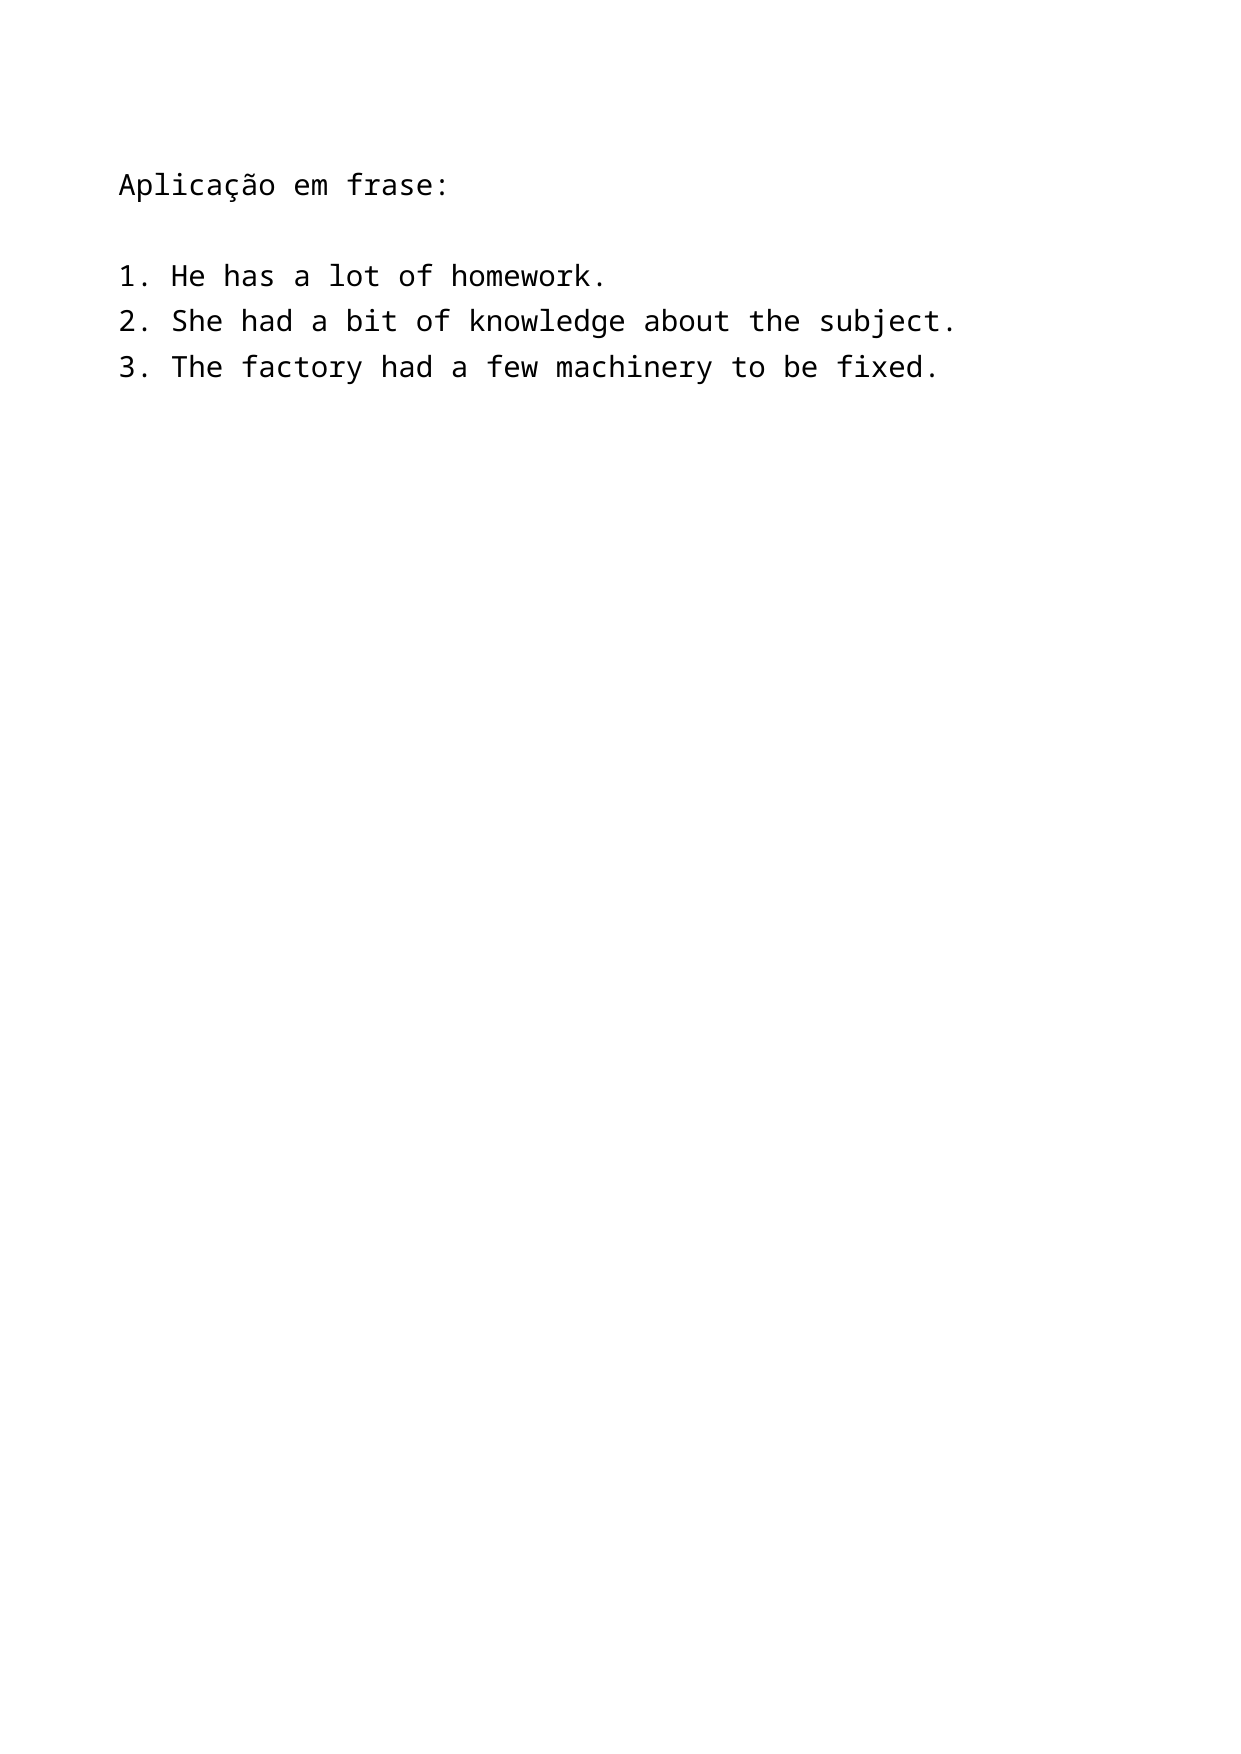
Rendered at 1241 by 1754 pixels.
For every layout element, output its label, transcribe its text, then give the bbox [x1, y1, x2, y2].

text 2. She had a bit of knowledge about the subject. [118, 301, 1122, 340]
text 1. He has a lot of homework. [118, 255, 1122, 295]
text Aplicação em frase: [118, 164, 1122, 203]
text 3. The factory had a few machinery to be fixed. [118, 346, 1122, 386]
